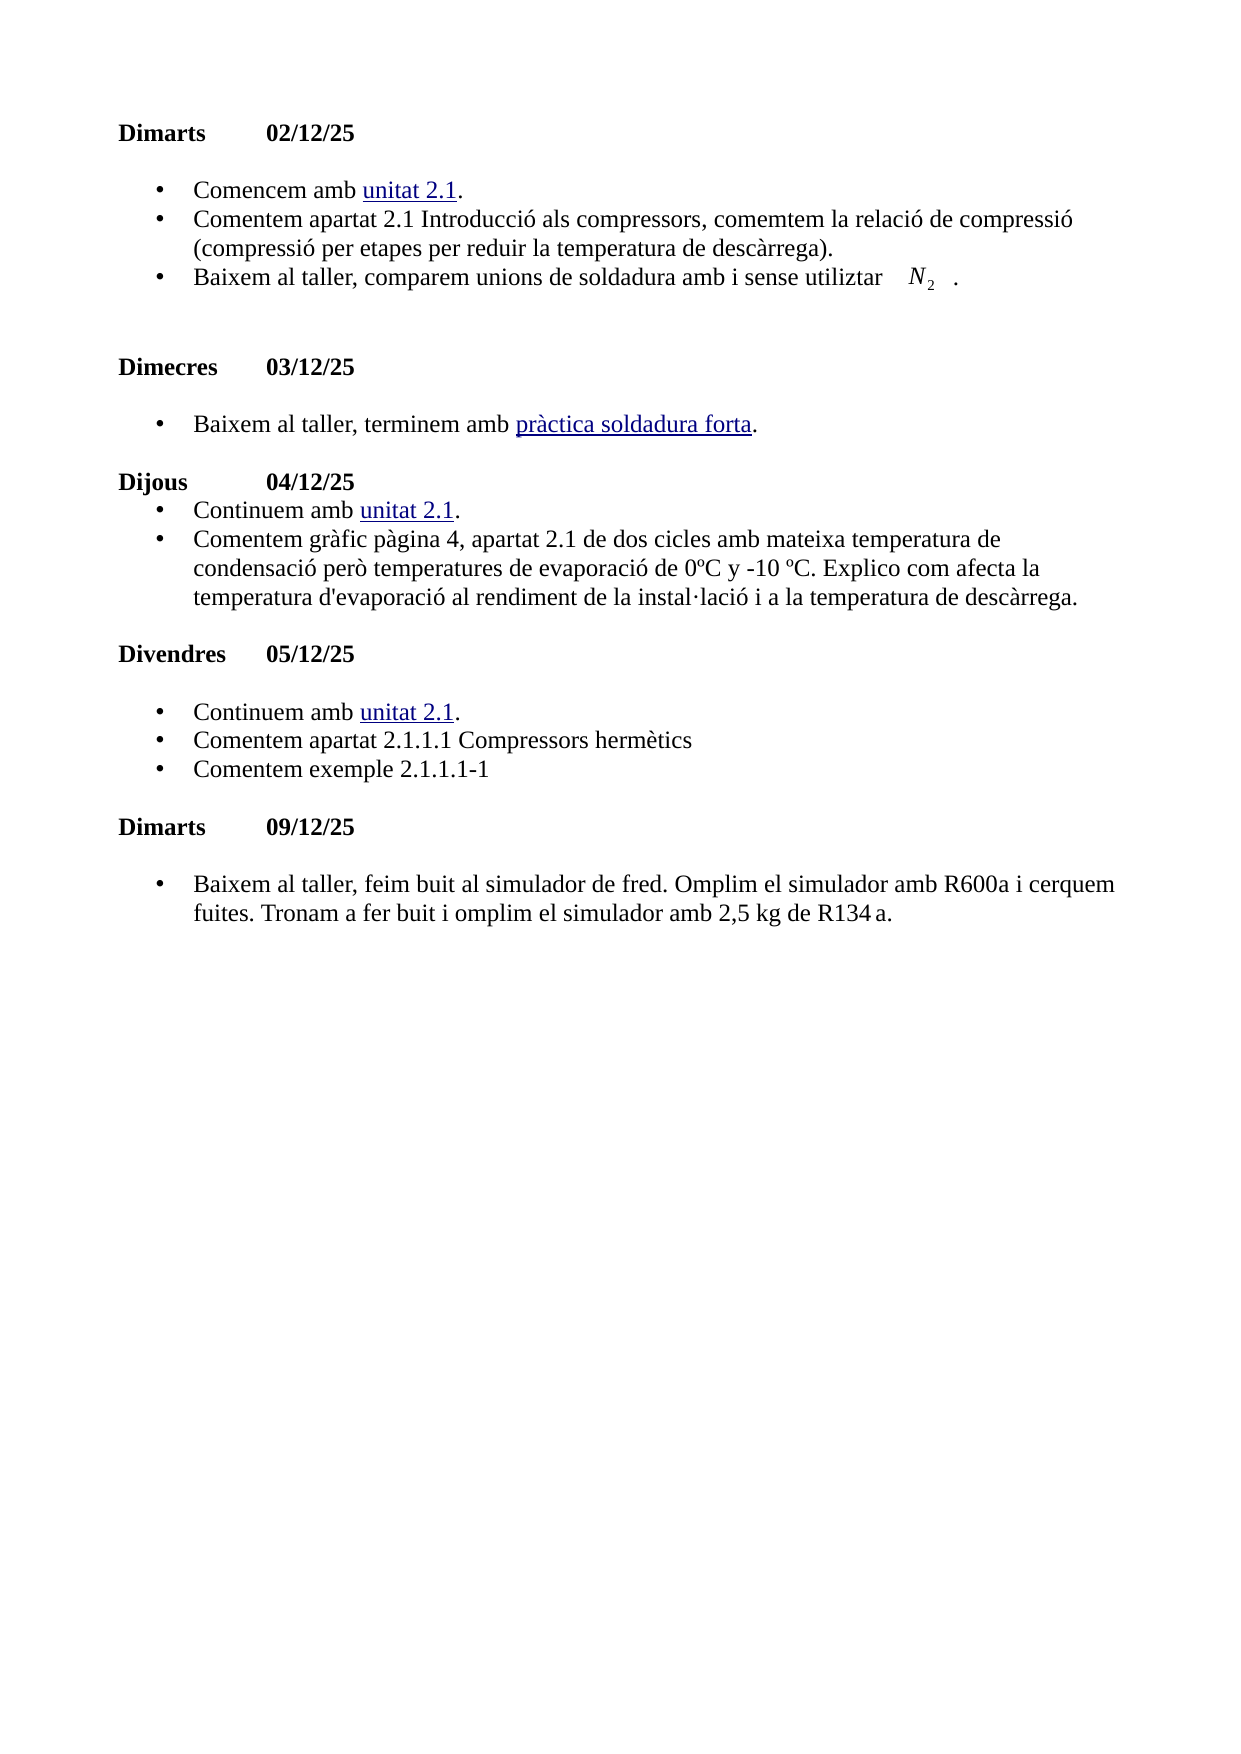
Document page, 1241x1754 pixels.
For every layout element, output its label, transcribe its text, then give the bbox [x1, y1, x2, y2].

list Comentem apartat 2.1.1.1 Compressors hermètics [156, 726, 1122, 754]
list Baixem al taller, comparem unions de soldadura amb i sense utiliztar . [156, 262, 1122, 294]
list Continuem amb unitat 2.1. [156, 697, 1122, 726]
list Baixem al taller, feim buit al simulador de fred. Omplim el simulador amb R600a i cerquem fuites. Tronam a fer buit i omplim el simulador amb 2,5 kg de R134 a. [156, 869, 1122, 927]
text Dimecres 03/12/25 [118, 352, 1122, 381]
text Dimarts 02/12/25 [118, 118, 1122, 147]
list Comencem amb unitat 2.1. [156, 176, 1122, 204]
text Dimarts 09/12/25 [118, 812, 1122, 841]
list Comentem gràfic pàgina 4, apartat 2.1 de dos cicles amb mateixa temperatura de condensació però temperatures de evaporació de 0ºC y -10 ºC. Explico com afecta la temperatura d'evaporació al rendiment de la instal·lació i a la temperatura de descàrrega. [156, 524, 1122, 611]
list Comentem apartat 2.1 Introducció als compressors, comemtem la relació de compressió (compressió per etapes per reduir la temperatura de descàrrega). [156, 204, 1122, 262]
text Divendres 05/12/25 [118, 639, 1122, 668]
text Dijous 04/12/25 [118, 467, 1122, 496]
list Baixem al taller, terminem amb pràctica soldadura forta. [156, 409, 1122, 438]
list Continuem amb unitat 2.1. [156, 496, 1122, 524]
list Comentem exemple 2.1.1.1-1 [156, 754, 1122, 783]
